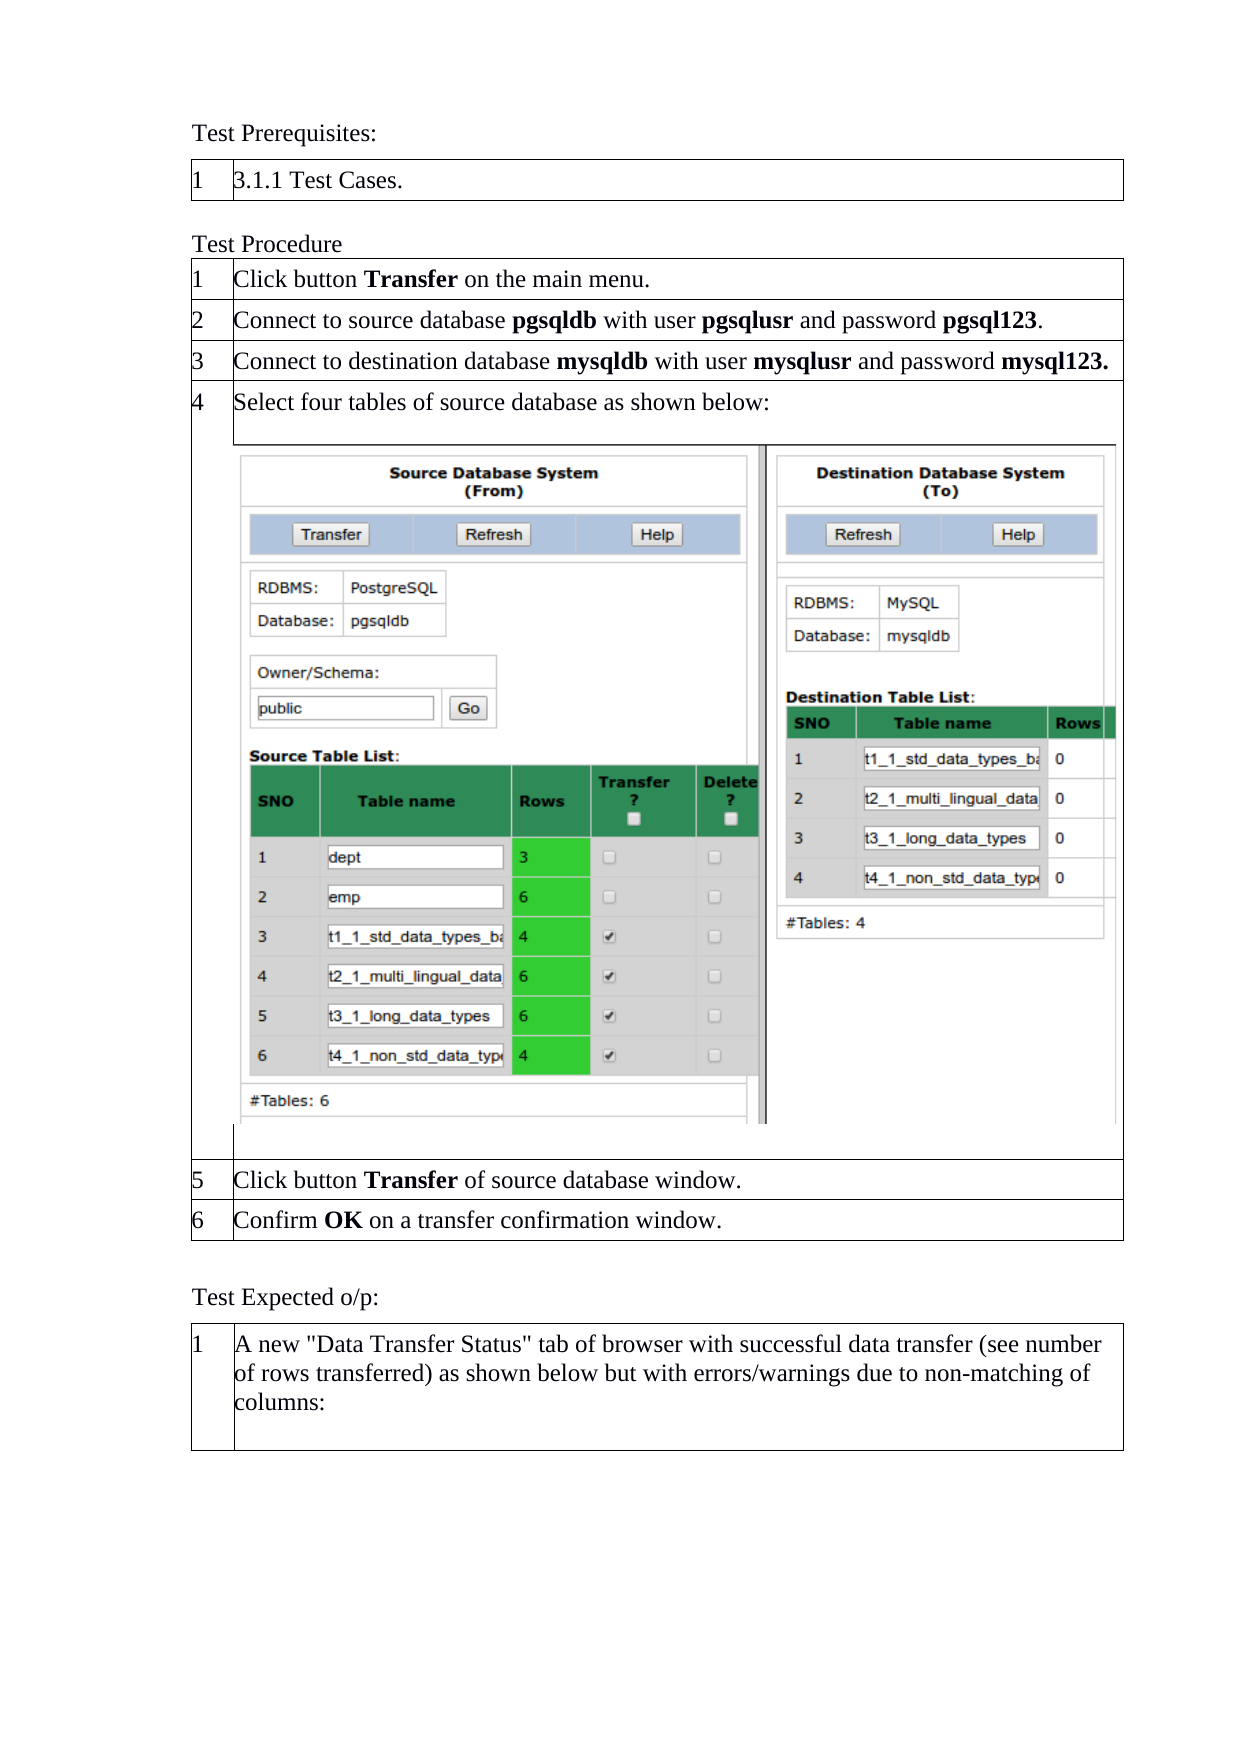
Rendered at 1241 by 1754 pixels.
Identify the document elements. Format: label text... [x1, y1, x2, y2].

table_cell Click button Transfer of source database window. [234, 1160, 1123, 1199]
table_header 3.1.1 Test Cases. [234, 160, 1123, 200]
text Test Procedure [118, 229, 1122, 258]
table_header 1 [192, 259, 233, 299]
table_cell 3 [192, 341, 233, 380]
table_cell 4 [192, 381, 233, 1158]
text Test Prerequisites: [118, 118, 1122, 147]
table_header Click button Transfer on the main menu. [234, 259, 1123, 299]
table_cell Confirm OK on a transfer confirmation window. [234, 1200, 1123, 1240]
table_header A new "Data Transfer Status" tab of browser with successful data transfer (see number of rows transferred) as shown below but with errors/warnings due to non-matching of columns: [235, 1324, 1123, 1450]
table_cell Connect to source database pgsqldb with user pgsqlusr and password pgsql123. [234, 300, 1123, 339]
table_cell 2 [192, 300, 233, 339]
table_header 1 [192, 160, 233, 200]
text Test Expected o/p: [118, 1282, 1122, 1310]
table_cell Select four tables of source database as shown below: [234, 381, 1123, 1158]
picture [232, 444, 1117, 1124]
table_header 1 [192, 1324, 234, 1450]
table_cell 5 [192, 1160, 233, 1199]
table_cell Connect to destination database mysqldb with user mysqlusr and password mysql123. [234, 341, 1123, 380]
table_cell 6 [192, 1200, 233, 1240]
